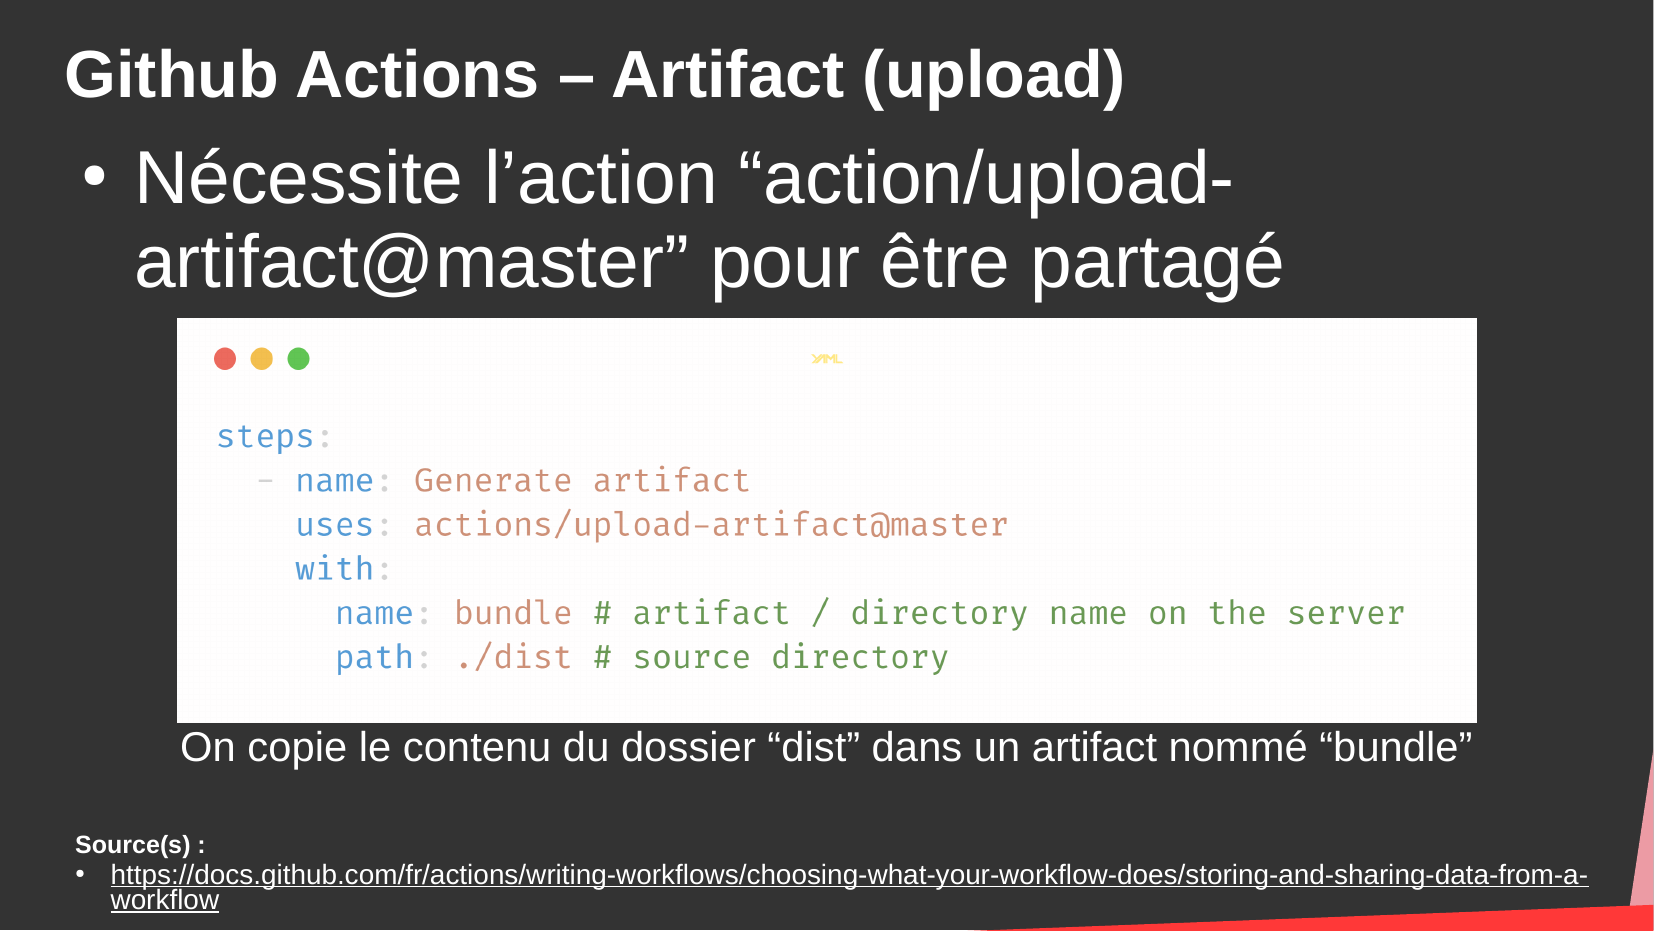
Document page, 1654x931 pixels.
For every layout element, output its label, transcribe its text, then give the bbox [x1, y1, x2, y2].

title Github Actions – Artifact (upload) [64, 37, 1471, 113]
text_box [967, 745, 1654, 931]
text_box On copie le contenu du dossier “dist” dans un artifact nommé “bundle” [165, 716, 1512, 792]
text_box Source(s) : https://docs.github.com/fr/actions/writing-workflows/choosing-what-your-workflow-does/storing-and-sharing-data-from-a-workflow [60, 791, 1607, 898]
list Nécessite l’action “action/upload-artifact@master” pour être partagé [63, 135, 1542, 308]
picture [177, 318, 1477, 723]
